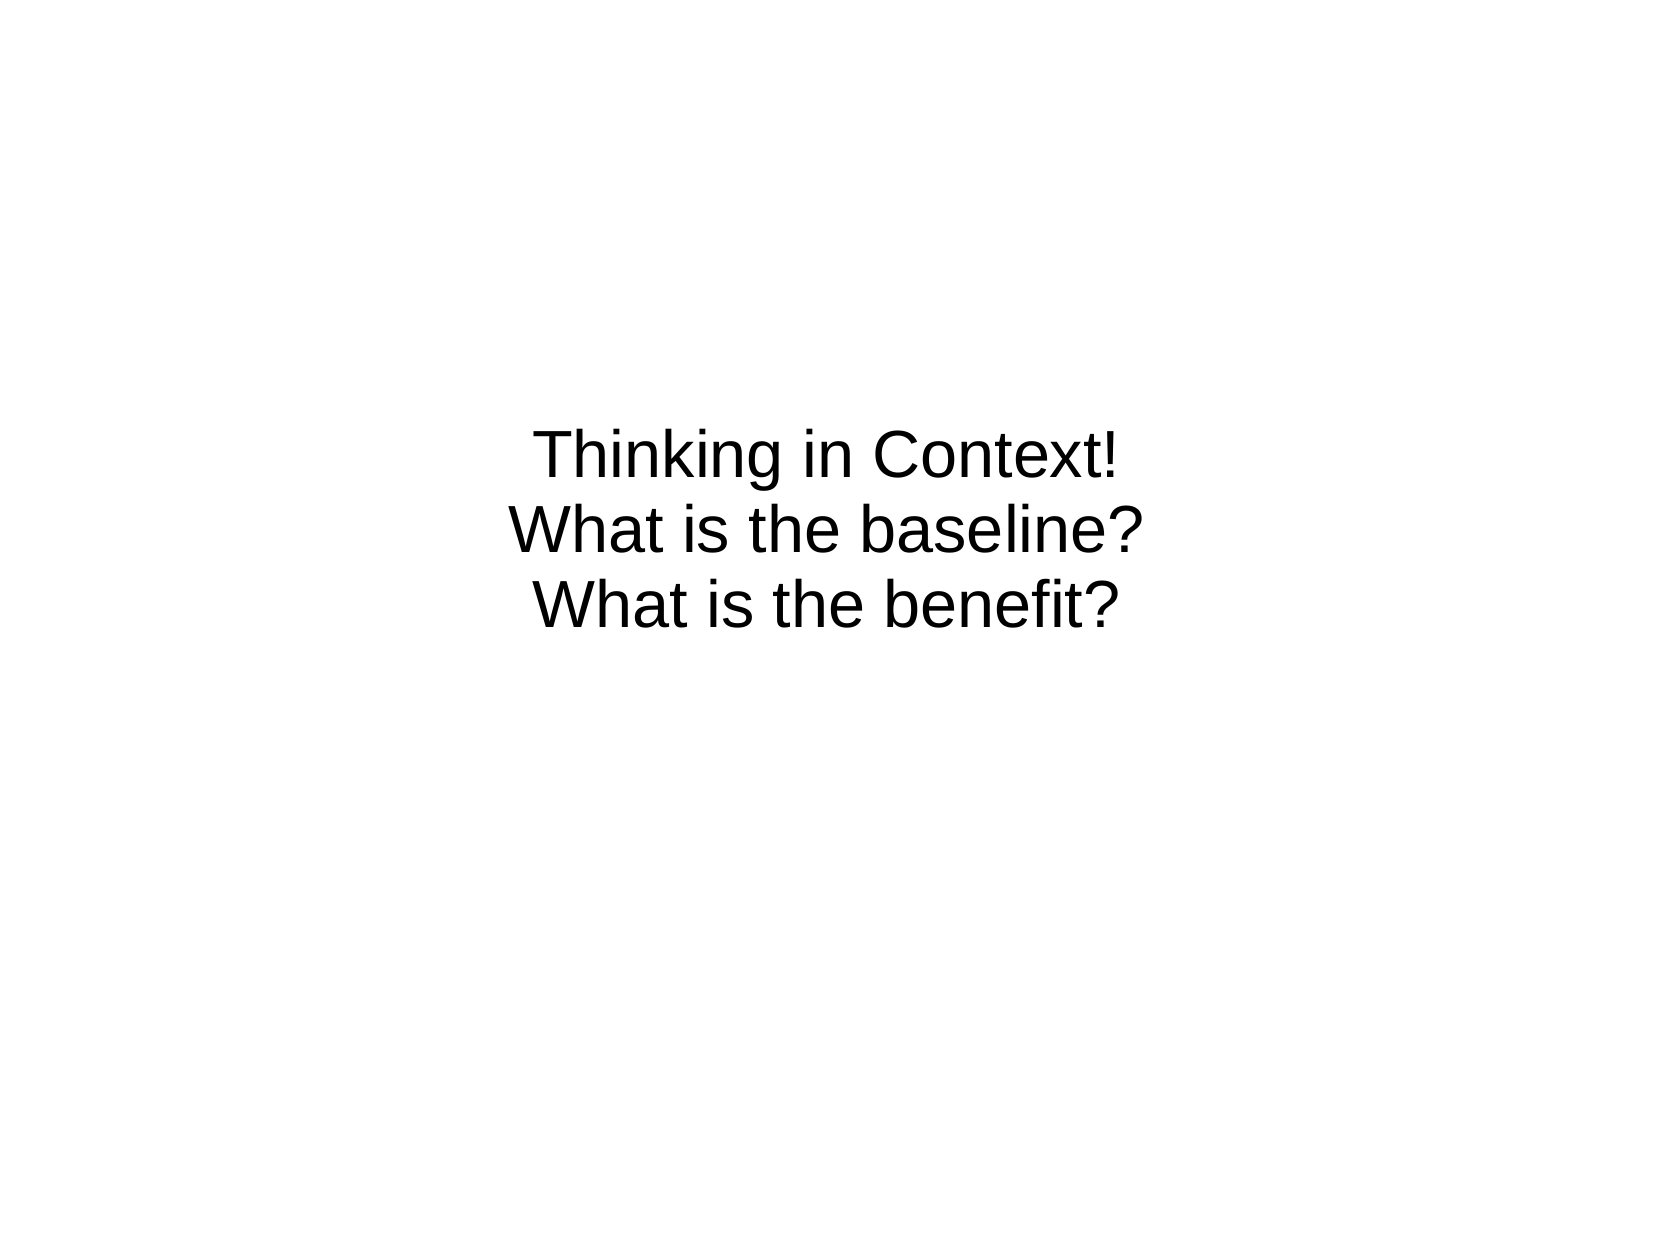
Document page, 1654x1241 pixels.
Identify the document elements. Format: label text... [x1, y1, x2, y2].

subtitle Thinking in Context! What is the baseline? What is the benefit? [82, 49, 1571, 1010]
